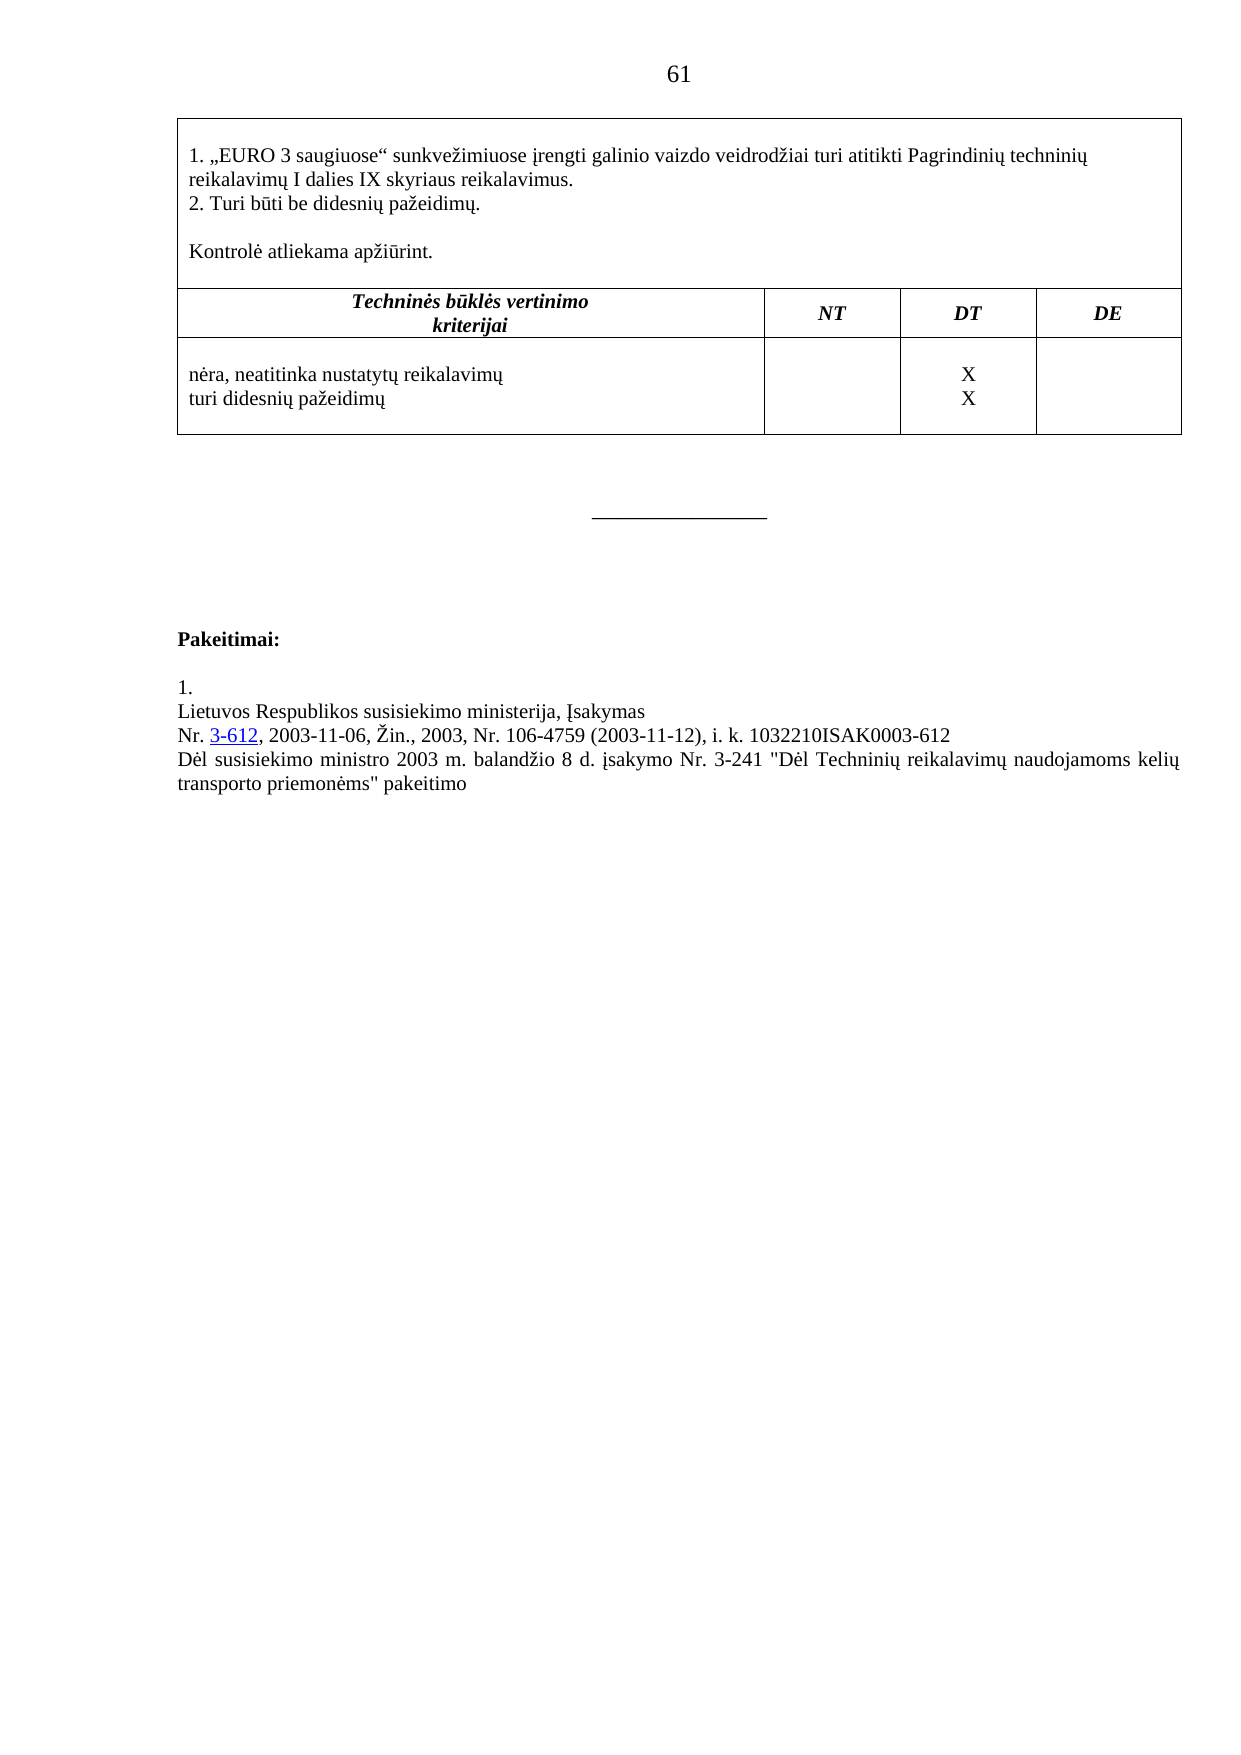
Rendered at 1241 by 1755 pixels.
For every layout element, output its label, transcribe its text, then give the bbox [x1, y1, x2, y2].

table_cell [1037, 338, 1181, 434]
table_cell DT [901, 289, 1036, 337]
text Pakeitimai: [177, 627, 1181, 651]
table_cell [765, 338, 900, 434]
table_cell nėra, neatitinka nustatytų reikalavimų turi didesnių pažeidimų [178, 338, 764, 434]
text Dėl susisiekimo ministro 2003 m. balandžio 8 d. įsakymo Nr. 3-241 "Dėl Techninių reikalavimų naudojamoms kelių transporto priemonėms" pakeitimo [177, 747, 1181, 795]
table_cell X X [901, 338, 1036, 434]
text 1. [177, 675, 1181, 699]
table_cell NT [765, 289, 900, 337]
text Lietuvos Respublikos susisiekimo ministerija, Įsakymas [177, 699, 1181, 723]
table_cell DE [1037, 289, 1181, 337]
table_cell Techninės būklės vertinimo kriterijai [178, 289, 764, 337]
text Nr. 3-612, 2003-11-06, Žin., 2003, Nr. 106-4759 (2003-11-12), i. k. 1032210ISAK0003-612 [177, 723, 1181, 747]
text ______________ [177, 493, 1181, 521]
table_cell 1. „EURO 3 saugiuose“ sunkvežimiuose įrengti galinio vaizdo veidrodžiai turi atitikti Pagrindinių techninių reikalavimų I dalies IX skyriaus reikalavimus. 2. Turi būti be didesnių pažeidimų. Kontrolė atliekama apžiūrint. [178, 119, 1181, 288]
